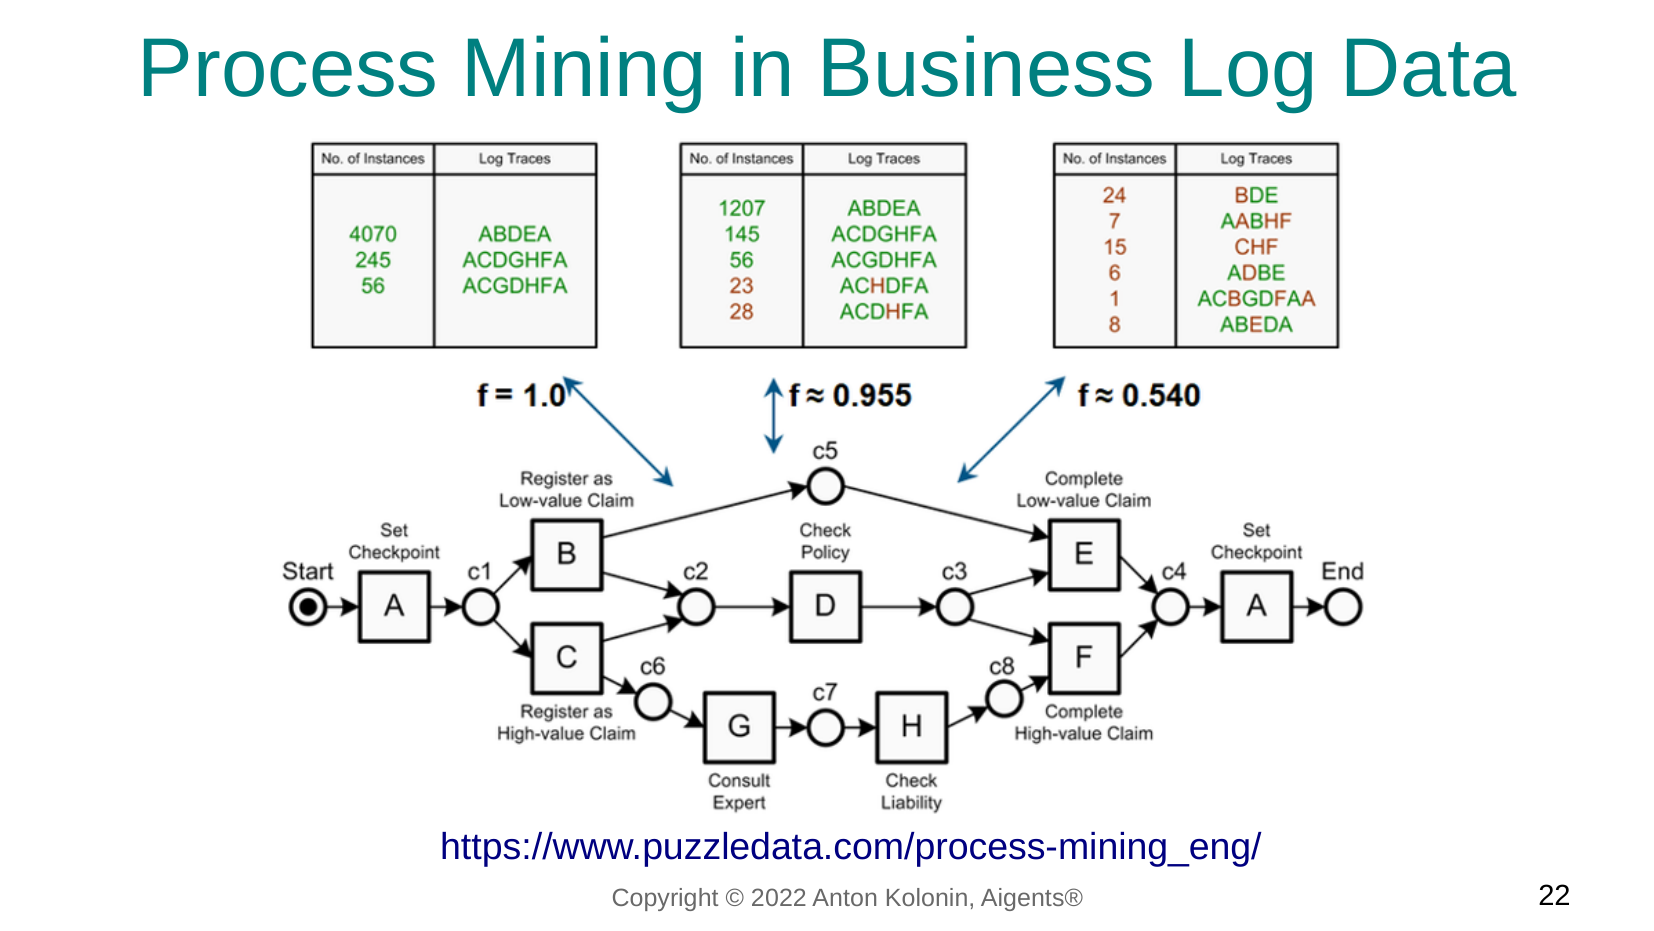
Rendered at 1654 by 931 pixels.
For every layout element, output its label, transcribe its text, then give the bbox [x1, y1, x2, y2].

text_box Process Mining in Business Log Data [0, 0, 1653, 135]
text_box https://www.puzzledata.com/process-mining_eng/ [425, 818, 1277, 876]
picture [254, 135, 1387, 833]
